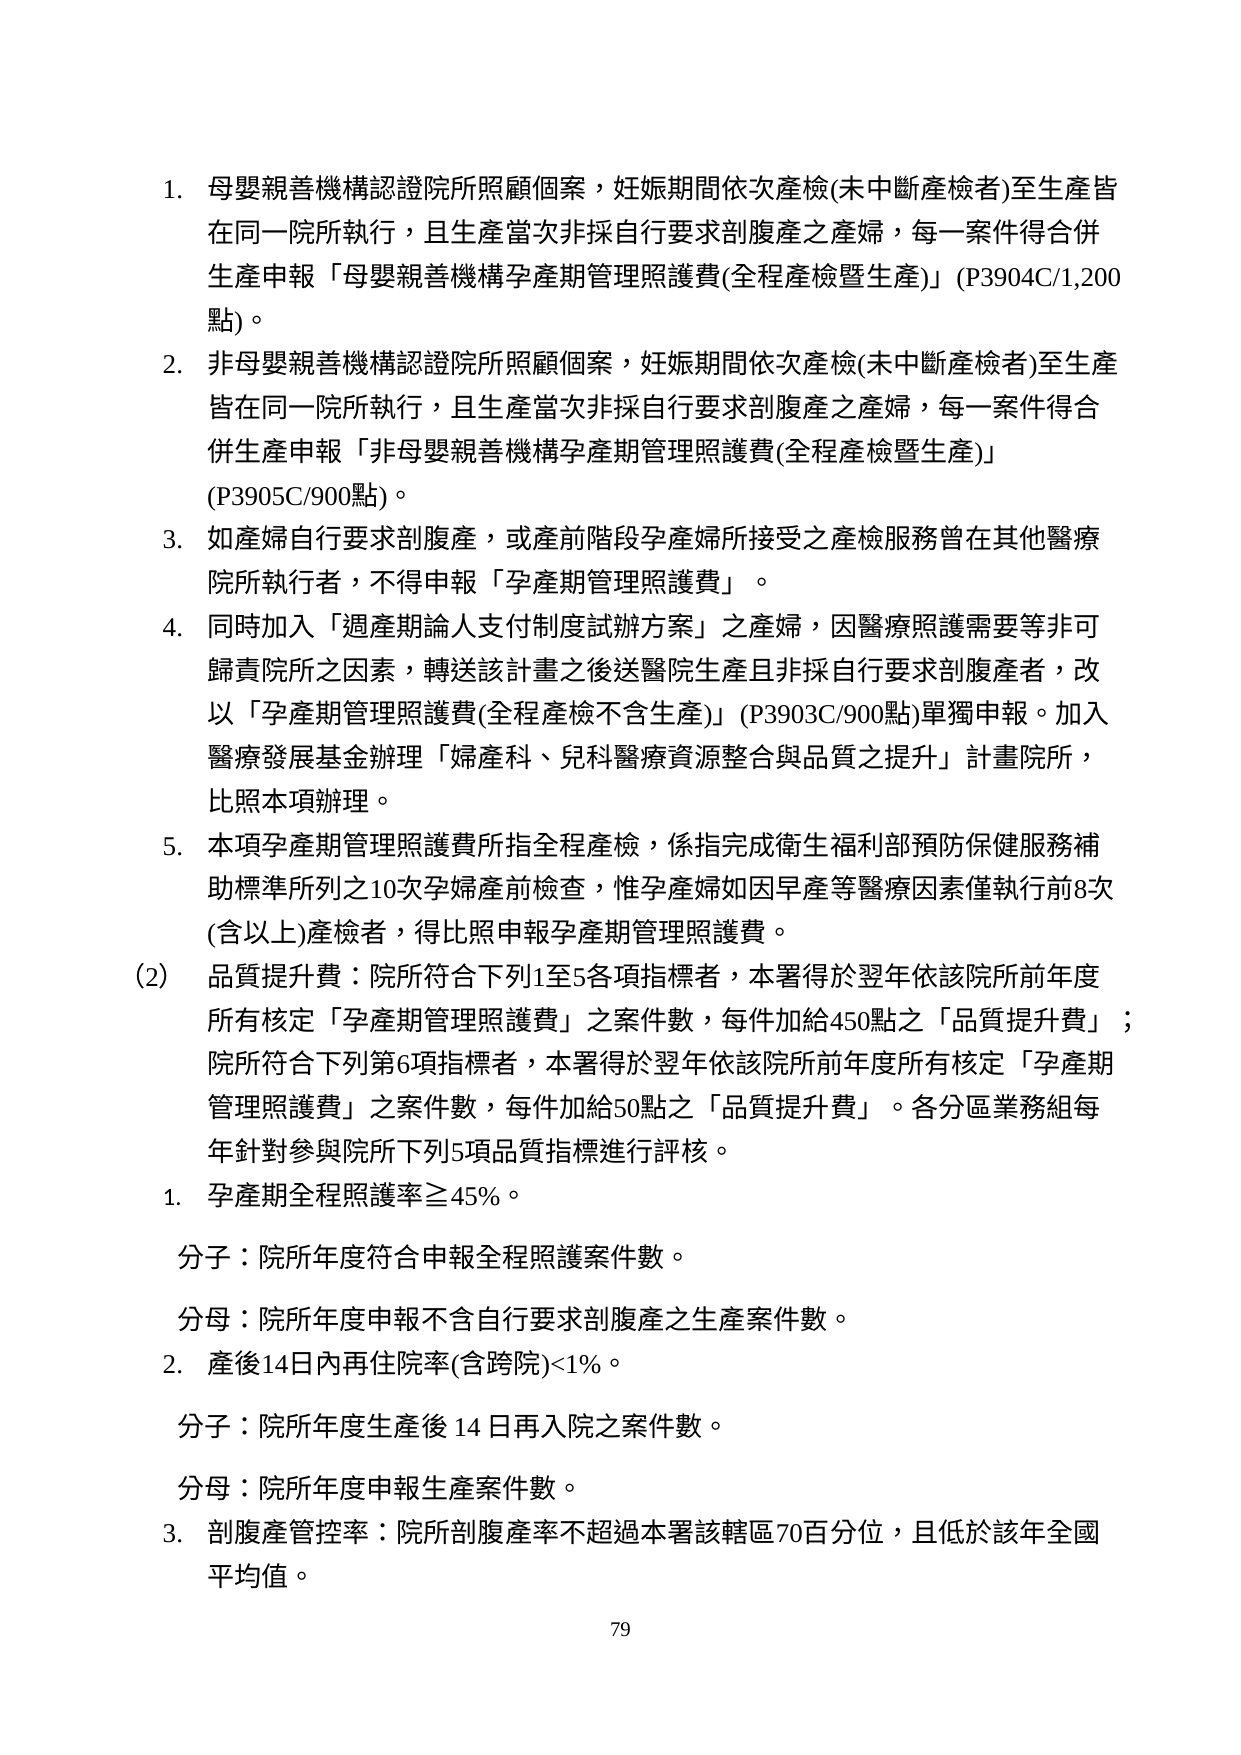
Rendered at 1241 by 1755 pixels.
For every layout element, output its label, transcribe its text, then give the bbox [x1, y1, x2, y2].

list 產後14日內再住院率(含跨院)<1%。 [162, 1339, 1122, 1382]
list 剖腹產管控率：院所剖腹產率不超過本署該轄區70百分位，且低於該年全國平均值。 [162, 1507, 1122, 1595]
text 分子：院所年度符合申報全程照護案件數。 [177, 1214, 1122, 1276]
list 本項孕產期管理照護費所指全程產檢，係指完成衛生福利部預防保健服務補助標準所列之10次孕婦產前檢查，惟孕產婦如因早產等醫療因素僅執行前8次(含以上)產檢者，得比照申報孕產期管理照護費。 [162, 820, 1122, 951]
list 品質提升費：院所符合下列1至5各項指標者，本署得於翌年依該院所前年度所有核定「孕產期管理照護費」之案件數，每件加給450點之「品質提升費」；院所符合下列第6項指標者，本署得於翌年依該院所前年度所有核定「孕產期管理照護費」之案件數，每件加給50點之「品質提升費」。各分區業務組每年針對參與院所下列5項品質指標進行評核。 [118, 951, 1122, 1170]
list 孕產期全程照護率≧45%。 [162, 1170, 1122, 1214]
text 分子：院所年度生產後14日再入院之案件數。 [177, 1382, 1122, 1445]
text 分母：院所年度申報生產案件數。 [177, 1445, 1122, 1507]
list 母嬰親善機構認證院所照顧個案，妊娠期間依次產檢(未中斷產檢者)至生產皆在同一院所執行，且生產當次非採自行要求剖腹產之產婦，每一案件得合併生產申報「母嬰親善機構孕產期管理照護費(全程產檢暨生產)」(P3904C/1,200點)。 [162, 164, 1122, 339]
text 分母：院所年度申報不含自行要求剖腹產之生產案件數。 [177, 1276, 1122, 1339]
list 同時加入「週產期論人支付制度試辦方案」之產婦，因醫療照護需要等非可歸責院所之因素，轉送該計畫之後送醫院生產且非採自行要求剖腹產者，改以「孕產期管理照護費(全程產檢不含生產)」(P3903C/900點)單獨申報。加入醫療發展基金辦理「婦產科、兒科醫療資源整合與品質之提升」計畫院所，比照本項辦理。 [162, 601, 1122, 820]
list 非母嬰親善機構認證院所照顧個案，妊娠期間依次產檢(未中斷產檢者)至生產皆在同一院所執行，且生產當次非採自行要求剖腹產之產婦，每一案件得合併生產申報「非母嬰親善機構孕產期管理照護費(全程產檢暨生產)」(P3905C/900點)。 [162, 339, 1122, 514]
list 如產婦自行要求剖腹產，或產前階段孕產婦所接受之產檢服務曾在其他醫療院所執行者，不得申報「孕產期管理照護費」。 [162, 514, 1122, 601]
